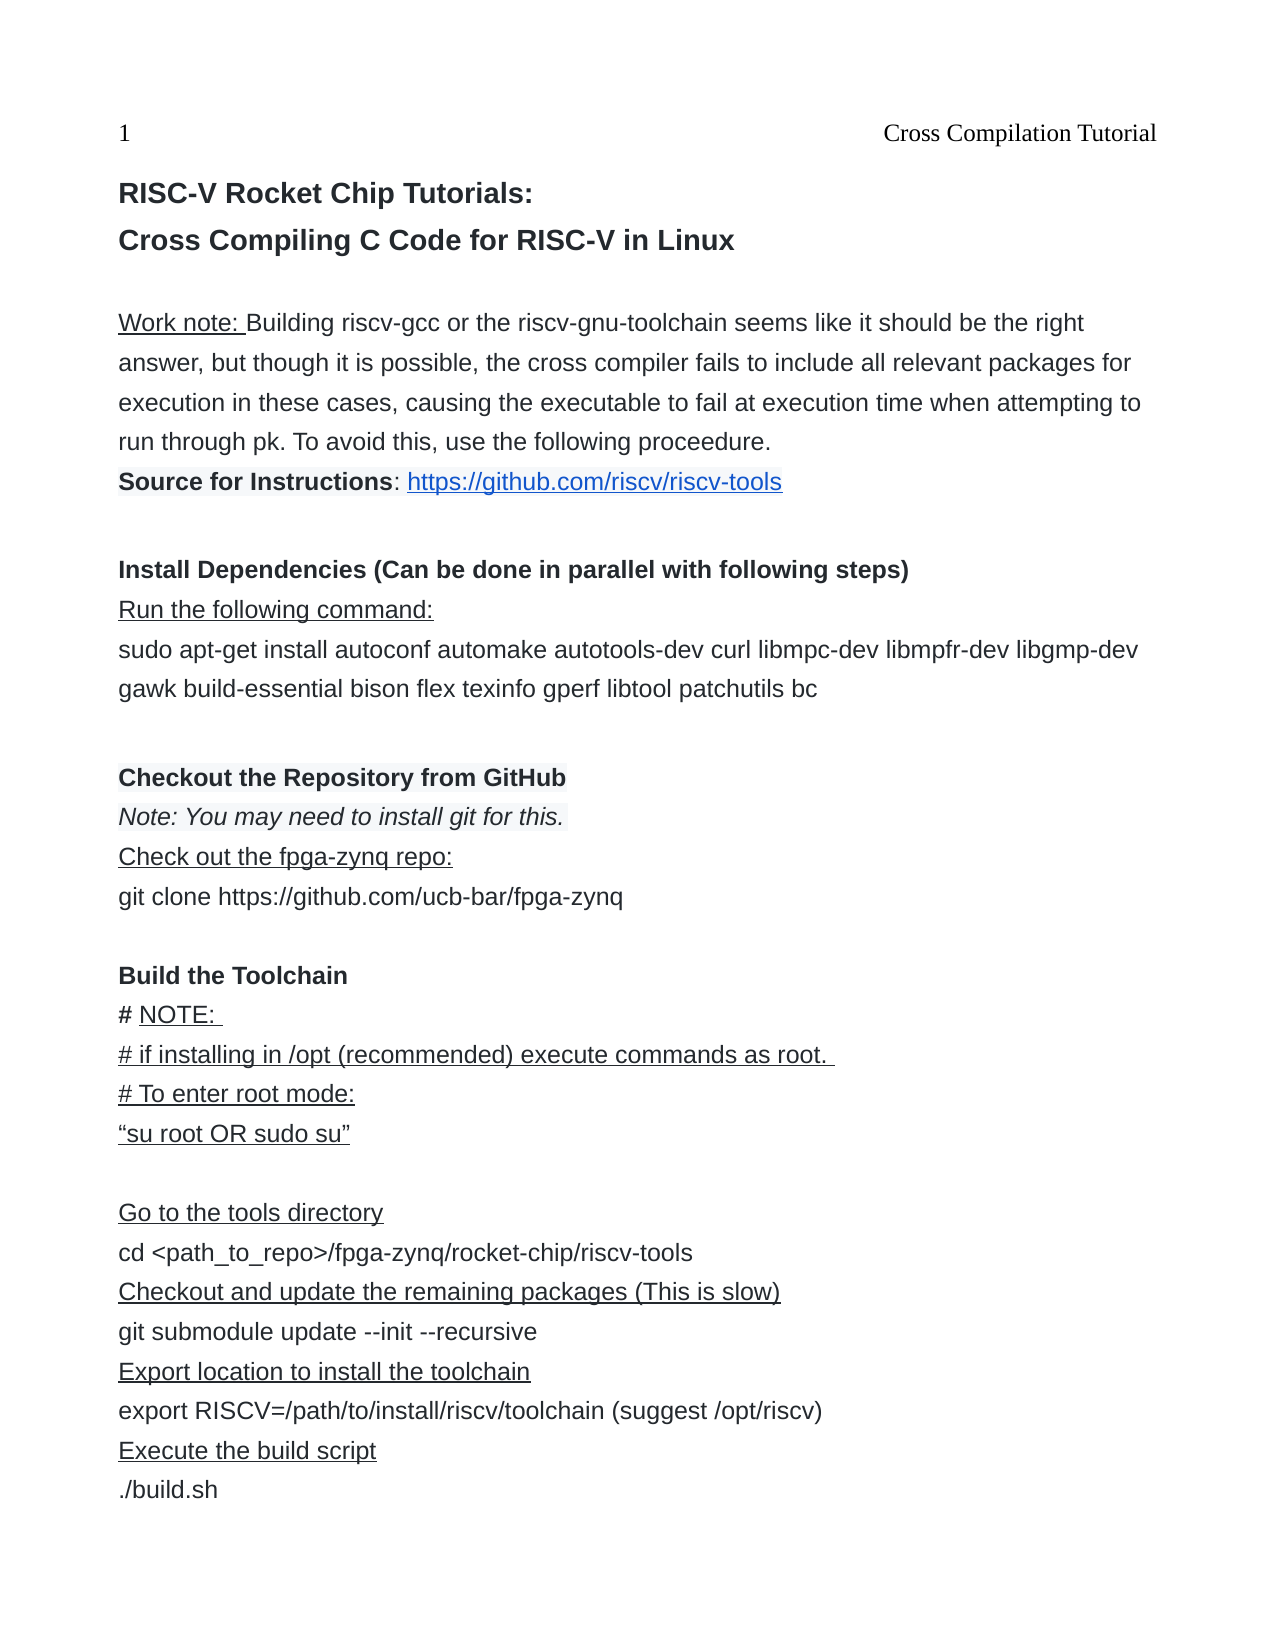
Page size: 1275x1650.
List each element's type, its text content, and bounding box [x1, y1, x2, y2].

text Work note: Building riscv-gcc or the riscv-gnu-toolchain seems like it should be the right answer, but though it is possible, the cross compiler fails to include all relevant packages for execution in these cases, causing the executable to fail at execution time when attempting to run through pk. To avoid this, use the following proceedure. [118, 308, 1157, 456]
text Checkout the Repository from GitHub [118, 763, 1157, 792]
text cd <path_to_repo>/fpga-zynq/rocket-chip/riscv-tools [118, 1238, 1157, 1267]
text Install Dependencies (Can be done in parallel with following steps) [118, 555, 1157, 584]
text Execute the build script [118, 1436, 1157, 1464]
text # if installing in /opt (recommended) execute commands as root. [118, 1040, 1157, 1069]
text # NOTE: [118, 1000, 1157, 1029]
text # To enter root mode: [118, 1079, 1157, 1108]
text “su root OR sudo su” [118, 1119, 1157, 1148]
text Source for Instructions: https://github.com/riscv/riscv-tools [118, 467, 1157, 496]
text Export location to install the toolchain [118, 1357, 1157, 1385]
text Go to the tools directory [118, 1198, 1157, 1227]
text Run the following command: sudo apt-get install autoconf automake autotools-dev curl libmpc-dev libmpfr-dev libgmp-dev gawk build-essential bison flex texinfo gperf libtool patchutils bc [118, 595, 1157, 703]
text Cross Compiling C Code for RISC-V in Linux [118, 223, 1157, 256]
text RISC-V Rocket Chip Tutorials: [118, 176, 1157, 210]
text Checkout and update the remaining packages (This is slow) [118, 1277, 1157, 1306]
text Note: You may need to install git for this. [118, 802, 1157, 831]
text Build the Toolchain [118, 961, 1157, 989]
text export RISCV=/path/to/install/riscv/toolchain (suggest /opt/riscv) [118, 1396, 1157, 1425]
text git clone https://github.com/ucb-bar/fpga-zynq [118, 882, 1157, 910]
text ./build.sh [118, 1475, 1157, 1504]
text Check out the fpga-zynq repo: [118, 842, 1157, 871]
text git submodule update --init --recursive [118, 1317, 1157, 1346]
